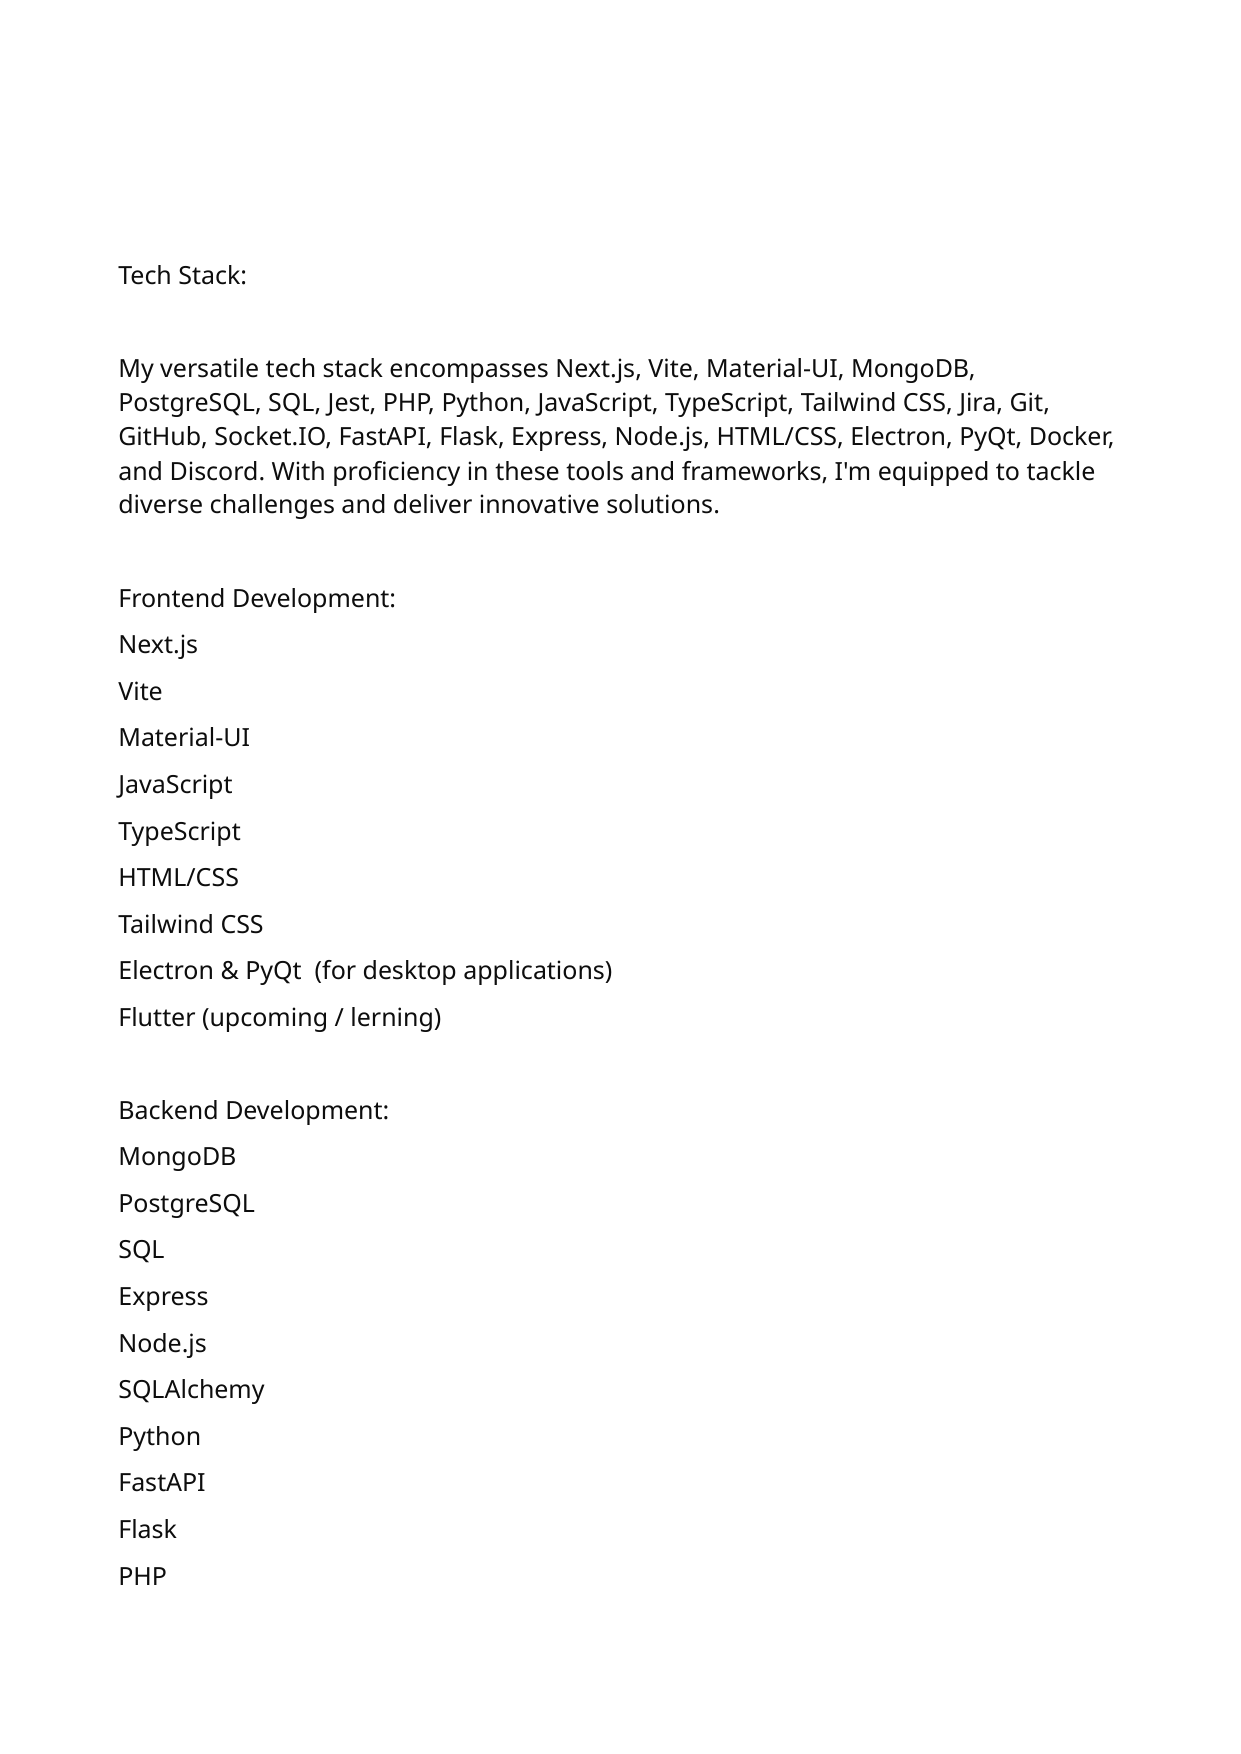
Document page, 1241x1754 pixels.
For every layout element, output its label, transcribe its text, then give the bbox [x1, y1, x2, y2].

text FastAPI [118, 1465, 1122, 1499]
text Backend Development: [118, 1092, 1122, 1127]
text Python [118, 1418, 1122, 1452]
text PHP [118, 1558, 1122, 1592]
text MongoDB [118, 1139, 1122, 1173]
text TypeScript [118, 813, 1122, 847]
text Express [118, 1279, 1122, 1313]
text Vite [118, 673, 1122, 707]
text Electron & PyQt (for desktop applications) [118, 953, 1122, 987]
text PostgreSQL [118, 1186, 1122, 1220]
text Tech Stack: [118, 258, 1122, 292]
text Flutter (upcoming / lerning) [118, 999, 1122, 1033]
text HTML/CSS [118, 860, 1122, 894]
text Material-UI [118, 720, 1122, 754]
text Frontend Development: [118, 580, 1122, 614]
text Node.js [118, 1325, 1122, 1359]
text SQLAlchemy [118, 1372, 1122, 1406]
text Tailwind CSS [118, 906, 1122, 940]
text Next.js [118, 627, 1122, 661]
text My versatile tech stack encompasses Next.js, Vite, Material-UI, MongoDB, PostgreSQL, SQL, Jest, PHP, Python, JavaScript, TypeScript, Tailwind CSS, Jira, Git, GitHub, Socket.IO, FastAPI, Flask, Express, Node.js, HTML/CSS, Electron, PyQt, Docker, and Discord. With proficiency in these tools and frameworks, I'm equipped to tackle diverse challenges and deliver innovative solutions. [118, 351, 1122, 521]
text JavaScript [118, 767, 1122, 801]
text Flask [118, 1512, 1122, 1546]
text SQL [118, 1232, 1122, 1266]
